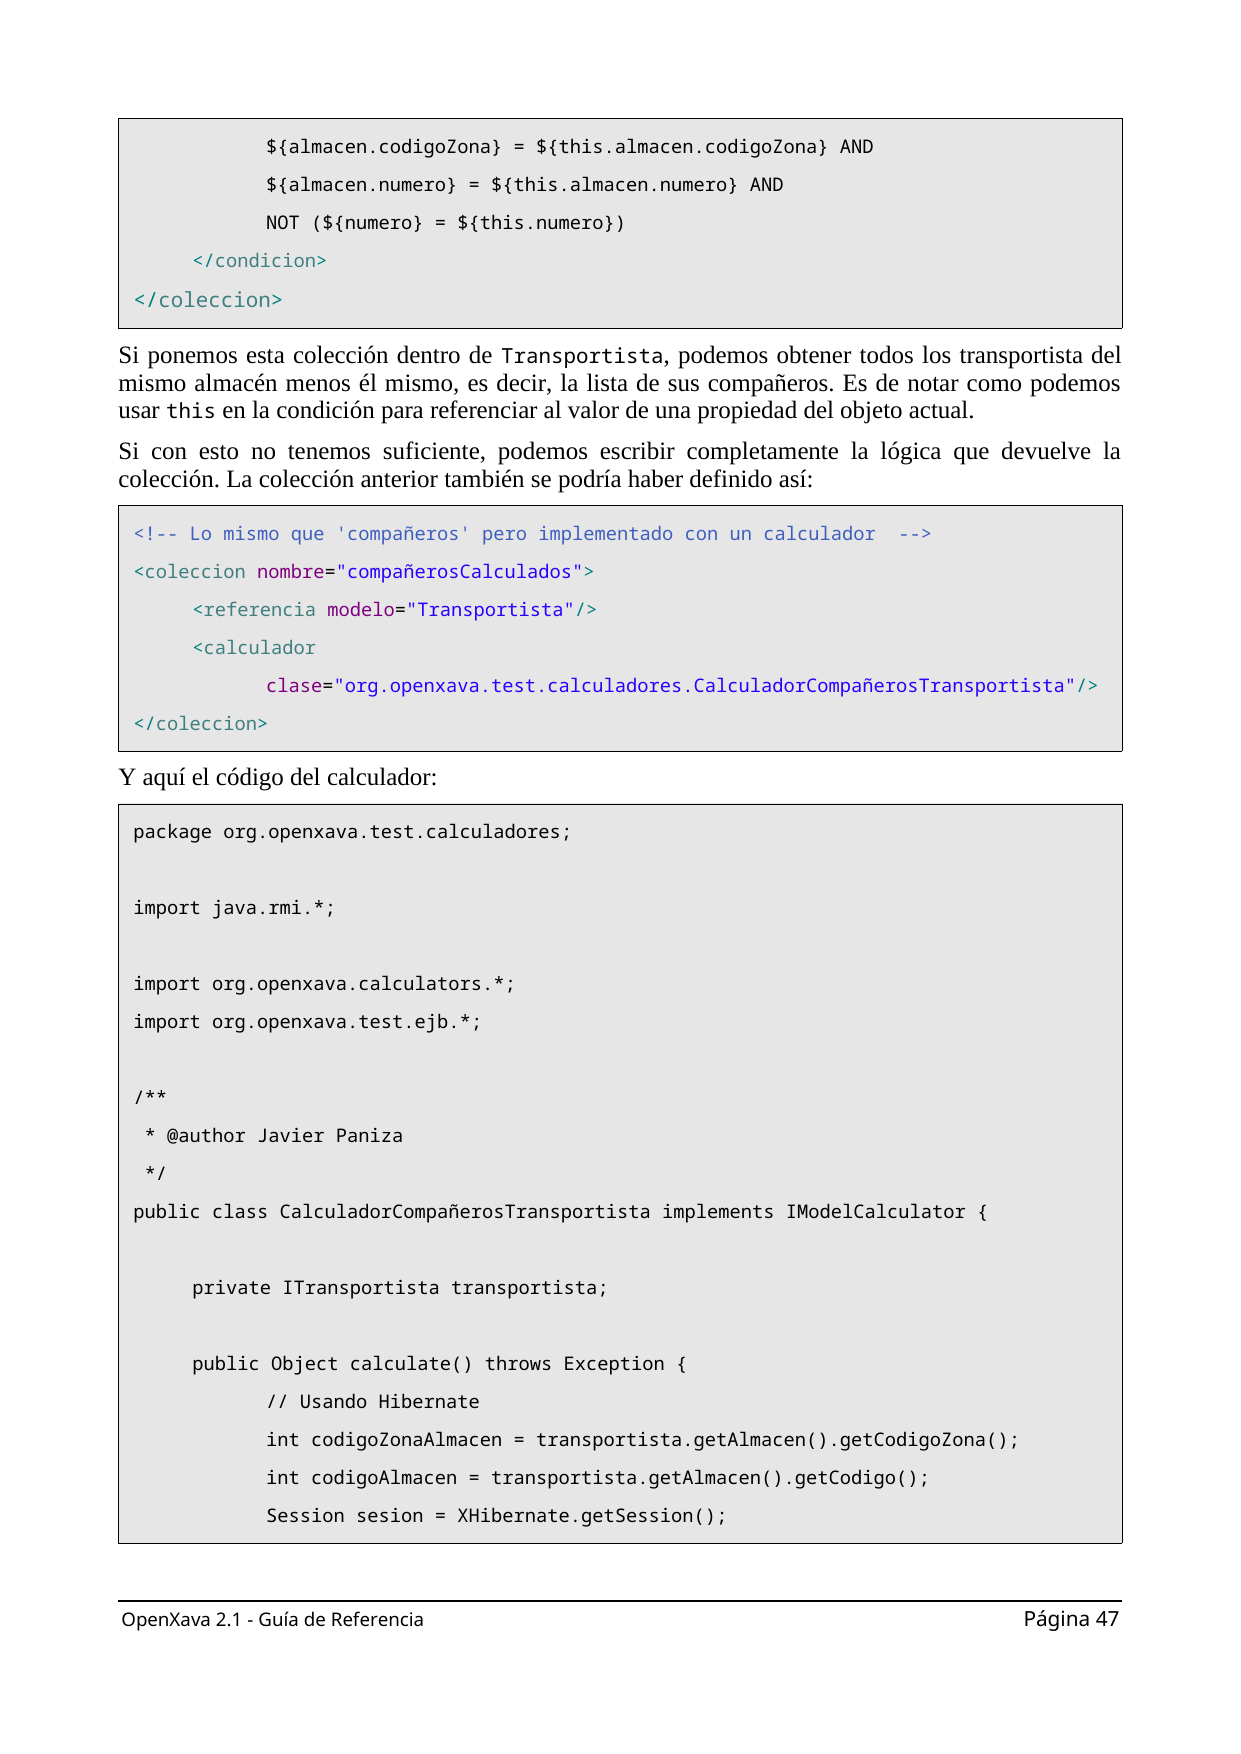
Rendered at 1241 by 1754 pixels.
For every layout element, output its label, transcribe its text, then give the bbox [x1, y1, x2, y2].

text Y aquí el código del calculador: [118, 763, 1122, 791]
text </coleccion> [119, 695, 1122, 751]
text * @author Javier Paniza [119, 1108, 1122, 1146]
text private ITransportista transportista; [119, 1260, 1122, 1298]
text NOT (${numero} = ${this.numero}) [119, 194, 1122, 232]
text Si con esto no tenemos suficiente, podemos escribir completamente la lógica que devuelve la colección. La colección anterior también se podría haber definido así: [118, 437, 1122, 493]
text import org.openxava.test.ejb.*; [119, 993, 1122, 1032]
text public Object calculate() throws Exception { [119, 1336, 1122, 1374]
text <referencia modelo="Transportista"/> [119, 581, 1122, 619]
text <coleccion nombre="compañerosCalculados"> [119, 543, 1122, 581]
text <calculador [119, 619, 1122, 657]
text </coleccion> [119, 270, 1122, 328]
text ${almacen.codigoZona} = ${this.almacen.codigoZona} AND [119, 119, 1122, 156]
text int codigoZonaAlmacen = transportista.getAlmacen().getCodigoZona(); [119, 1412, 1122, 1450]
text import org.openxava.calculators.*; [119, 956, 1122, 993]
text import java.rmi.*; [119, 879, 1122, 917]
text </condicion> [119, 232, 1122, 270]
text ${almacen.numero} = ${this.almacen.numero} AND [119, 156, 1122, 194]
text /** [119, 1069, 1122, 1108]
text // Usando Hibernate [119, 1374, 1122, 1412]
text public class CalculadorCompañerosTransportista implements IModelCalculator { [119, 1184, 1122, 1222]
text int codigoAlmacen = transportista.getAlmacen().getCodigo(); [119, 1450, 1122, 1488]
text package org.openxava.test.calculadores; [119, 805, 1122, 841]
text <!-- Lo mismo que 'compañeros' pero implementado con un calculador --> [119, 506, 1122, 543]
text Si ponemos esta colección dentro de Transportista, podemos obtener todos los transportista del mismo almacén menos él mismo, es decir, la lista de sus compañeros. Es de notar como podemos usar this en la condición para referenciar al valor de una propiedad del objeto actual. [118, 341, 1122, 425]
text clase="org.openxava.test.calculadores.CalculadorCompañerosTransportista"/> [119, 657, 1122, 695]
text */ [119, 1146, 1122, 1184]
text Session sesion = XHibernate.getSession(); [119, 1488, 1122, 1543]
